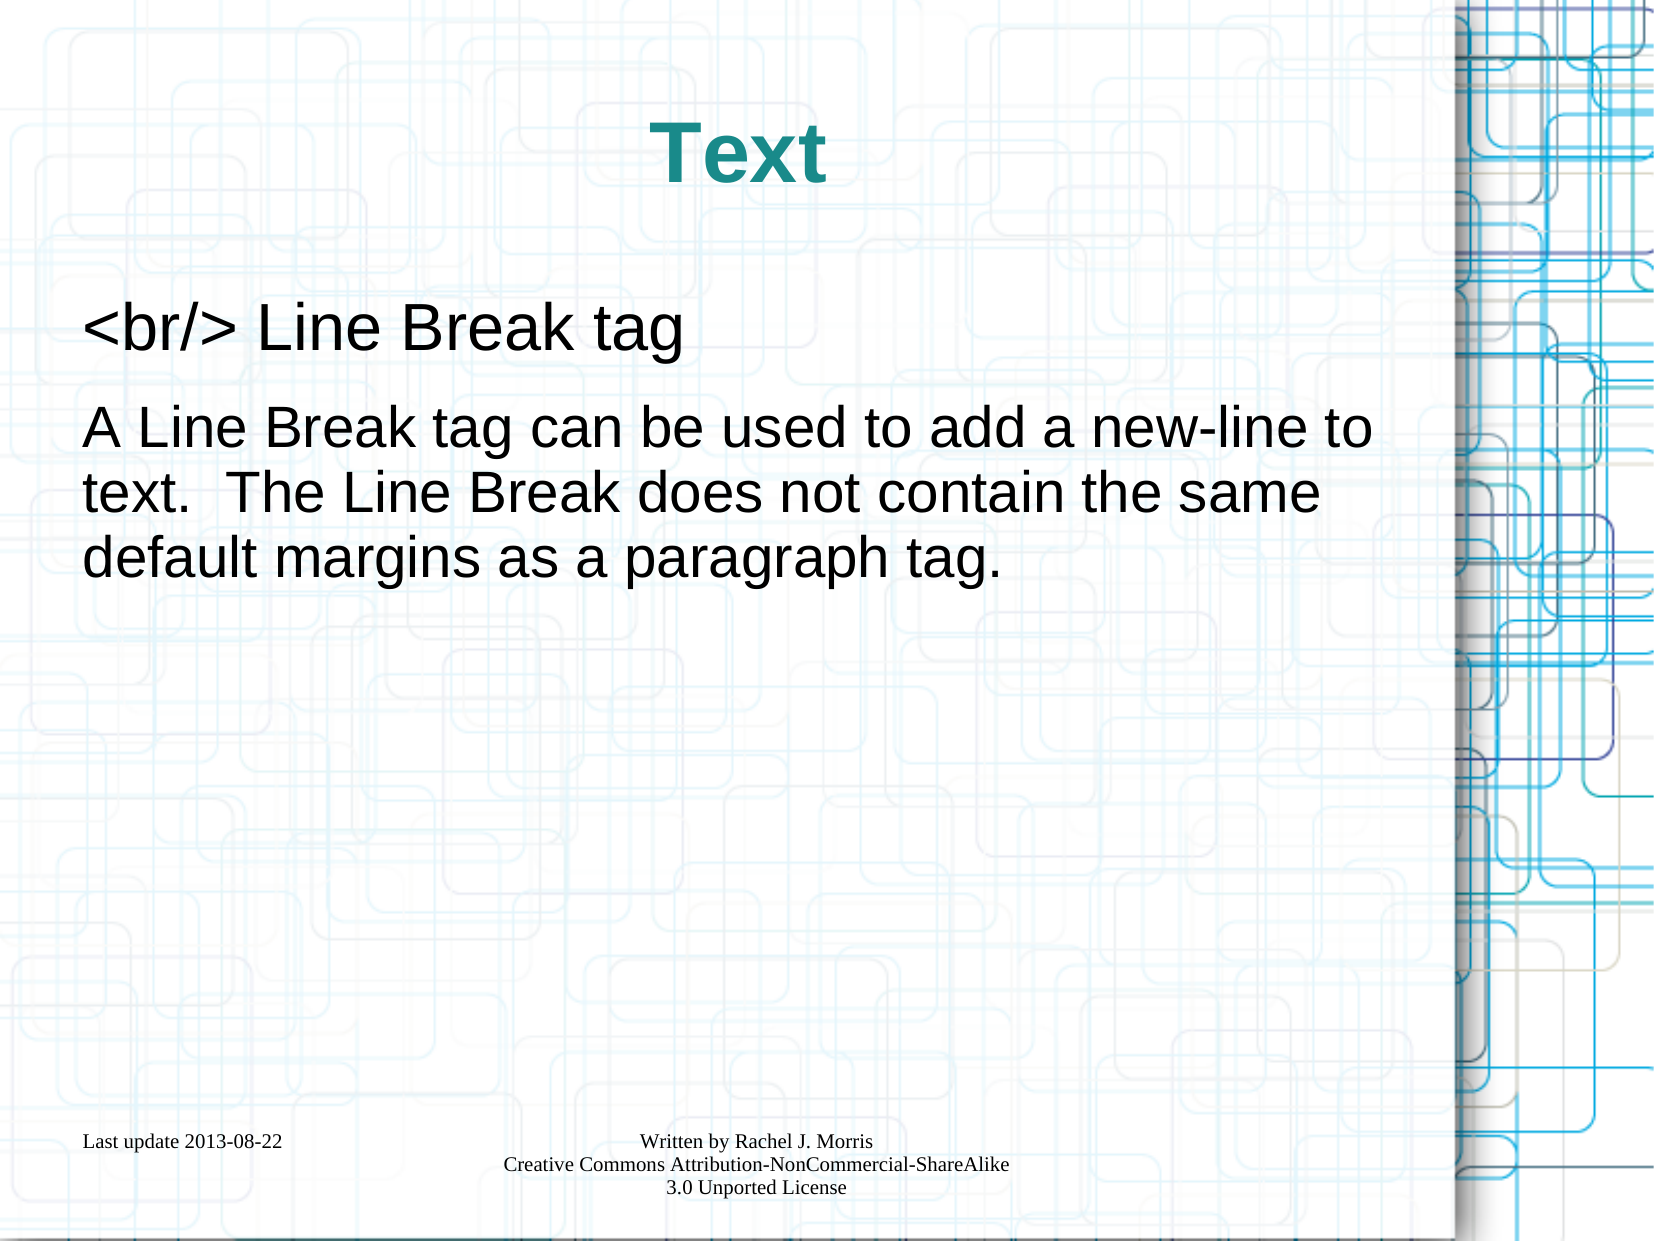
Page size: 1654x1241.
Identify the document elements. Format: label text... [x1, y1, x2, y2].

title Text [59, 49, 1418, 257]
list <br/> Line Break tag A Line Break tag can be used to add a new-line to text. The Line Break does not contain the same default margins as a paragraph tag. [82, 290, 1418, 1010]
picture [0, 0, 1654, 1241]
